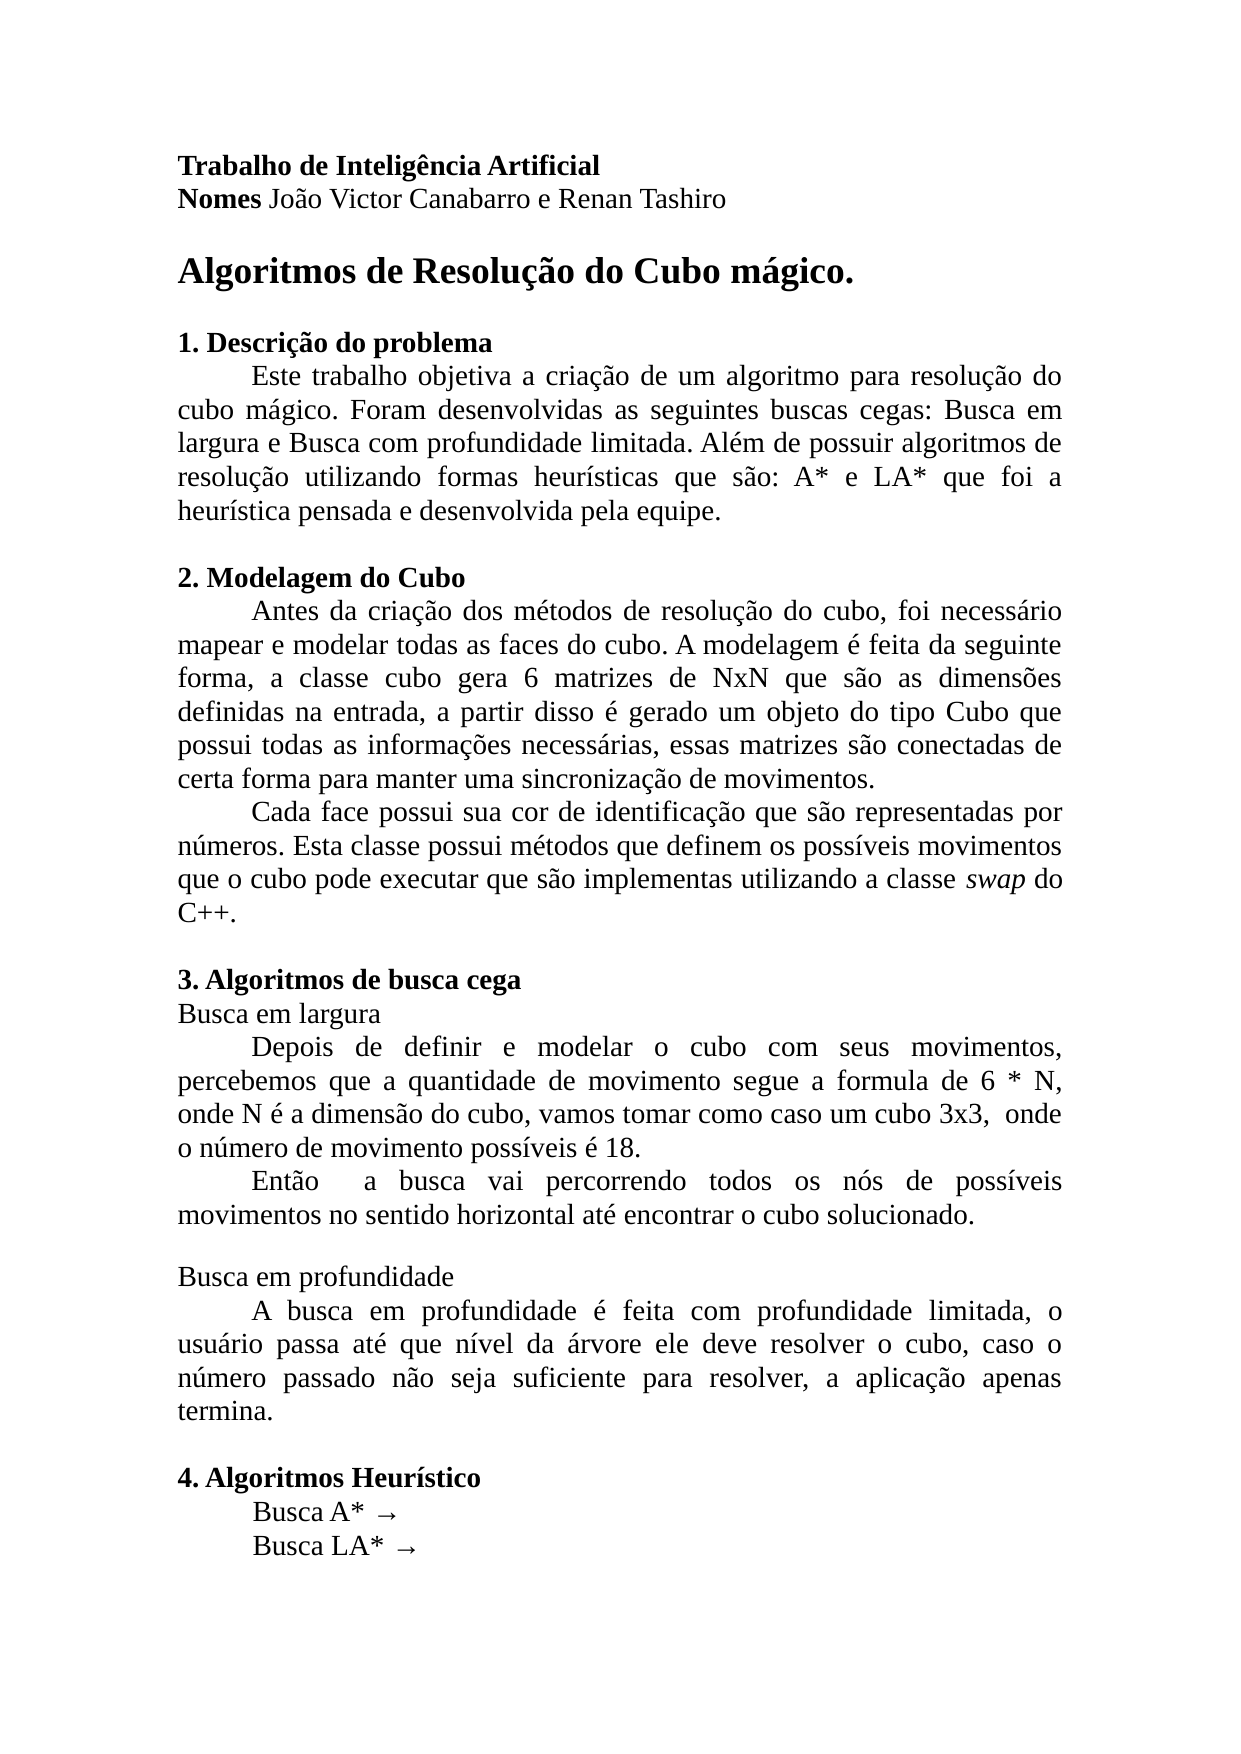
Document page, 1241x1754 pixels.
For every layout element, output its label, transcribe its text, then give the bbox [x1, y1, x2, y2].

list Busca LA* → [215, 1528, 1063, 1561]
text Este trabalho objetiva a criação de um algoritmo para resolução do cubo mágico. Foram desenvolvidas as seguintes buscas cegas: Busca em largura e Busca com profundidade limitada. Além de possuir algoritmos de resolução utilizando formas heurísticas que são: A* e LA* que foi a heurística pensada e desenvolvida pela equipe. [177, 358, 1063, 526]
text 3. Algoritmos de busca cega [177, 962, 1063, 996]
text Algoritmos de Resolução do Cubo mágico. [177, 248, 1063, 291]
text A busca em profundidade é feita com profundidade limitada, o usuário passa até que nível da árvore ele deve resolver o cubo, caso o número passado não seja suficiente para resolver, a aplicação apenas termina. [177, 1293, 1063, 1427]
text Então a busca vai percorrendo todos os nós de possíveis movimentos no sentido horizontal até encontrar o cubo solucionado. [177, 1163, 1063, 1231]
text Cada face possui sua cor de identificação que são representadas por números. Esta classe possui métodos que definem os possíveis movimentos que o cubo pode executar que são implementas utilizando a classe swap do C++. [177, 794, 1063, 929]
list Busca A* → [215, 1494, 1063, 1528]
text 1. Descrição do problema [177, 325, 1063, 358]
text Trabalho de Inteligência Artificial [177, 148, 1063, 181]
text Busca em profundidade [177, 1259, 1063, 1293]
text Busca em largura [177, 996, 1063, 1029]
text Depois de definir e modelar o cubo com seus movimentos, percebemos que a quantidade de movimento segue a formula de 6 * N, onde N é a dimensão do cubo, vamos tomar como caso um cubo 3x3, onde o número de movimento possíveis é 18. [177, 1029, 1063, 1163]
text 2. Modelagem do Cubo [177, 560, 1063, 593]
text Nomes João Victor Canabarro e Renan Tashiro [177, 181, 1063, 215]
text 4. Algoritmos Heurístico [177, 1461, 1063, 1494]
text Antes da criação dos métodos de resolução do cubo, foi necessário mapear e modelar todas as faces do cubo. A modelagem é feita da seguinte forma, a classe cubo gera 6 matrizes de NxN que são as dimensões definidas na entrada, a partir disso é gerado um objeto do tipo Cubo que possui todas as informações necessárias, essas matrizes são conectadas de certa forma para manter uma sincronização de movimentos. [177, 593, 1063, 794]
